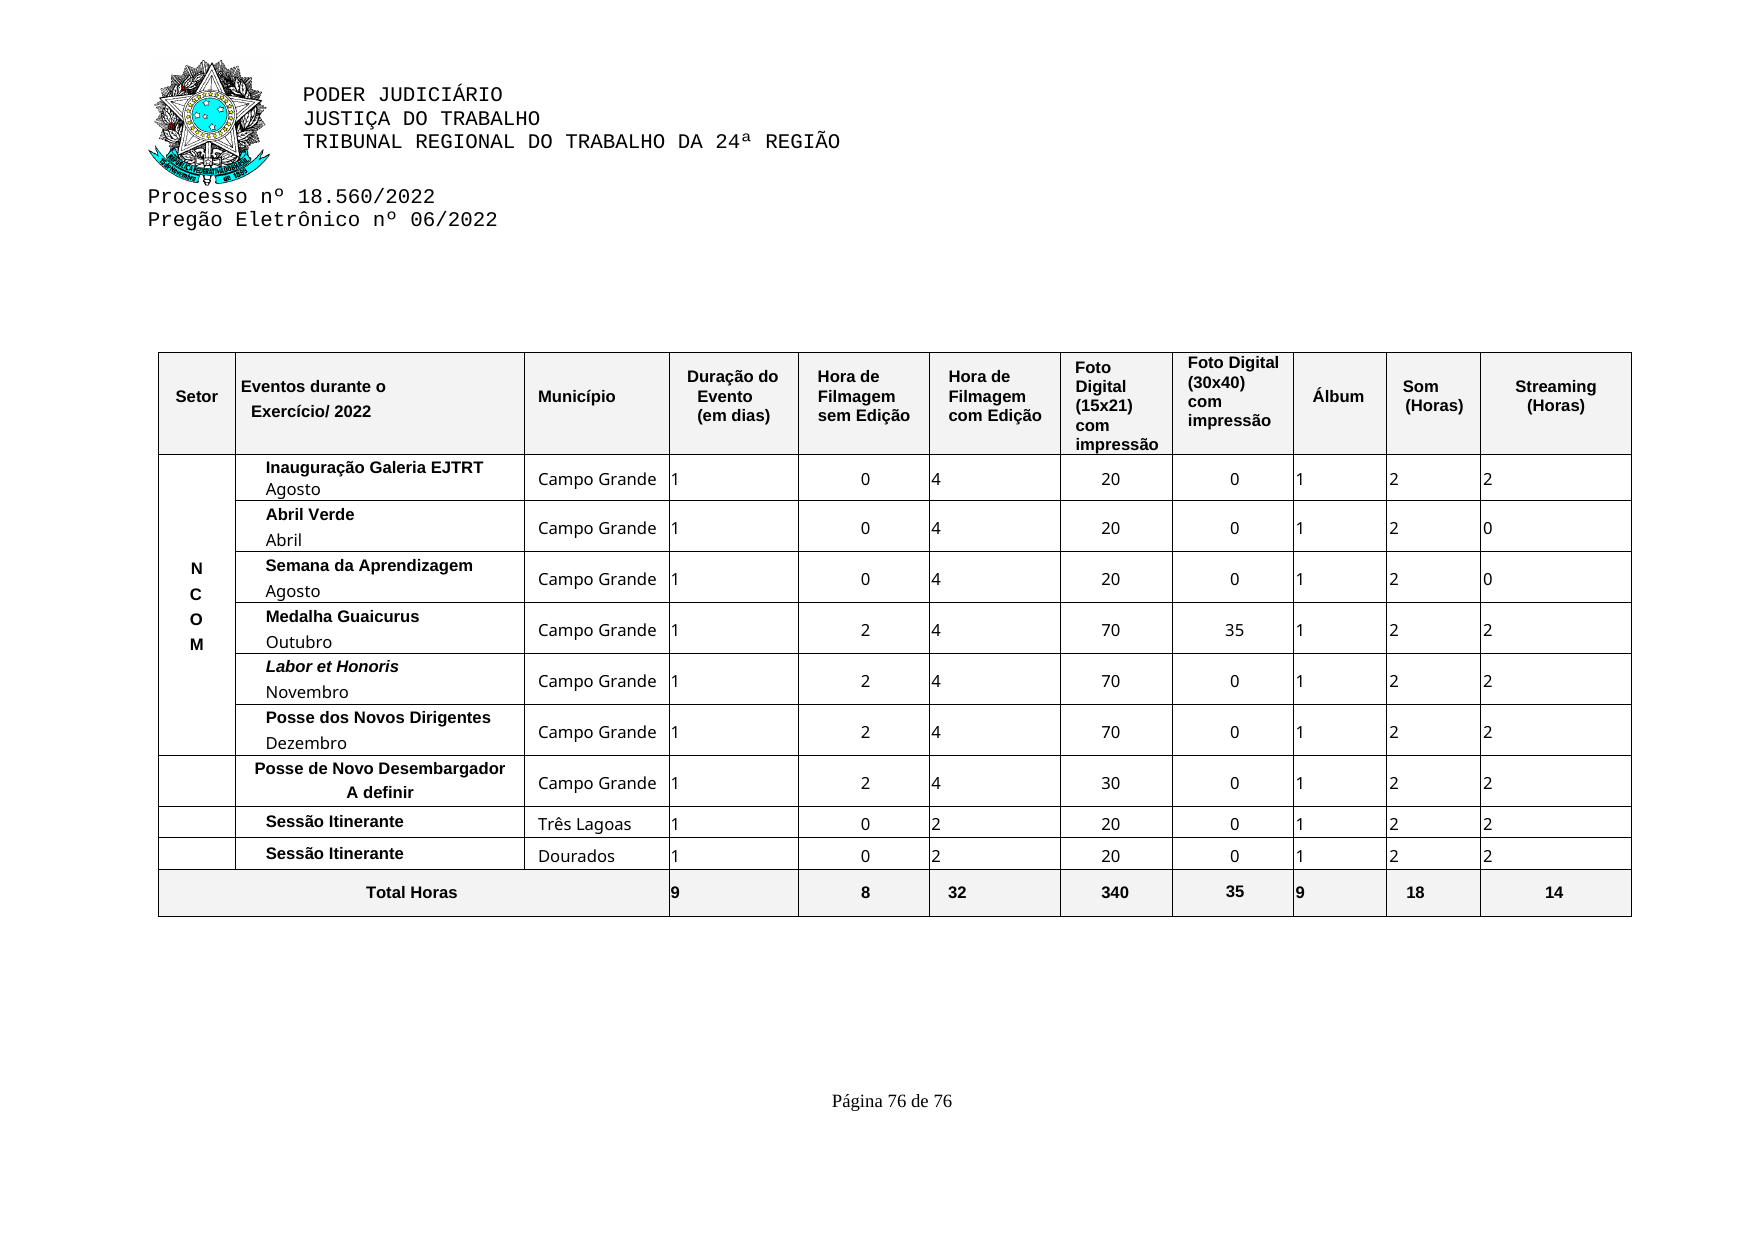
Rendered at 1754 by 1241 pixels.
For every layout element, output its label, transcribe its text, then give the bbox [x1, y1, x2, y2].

table_cell Campo Grande [525, 501, 669, 551]
table_cell 0 [1173, 838, 1293, 869]
table_cell 1 [1294, 603, 1386, 653]
table_cell Campo Grande [525, 552, 669, 602]
table_cell 2 [1481, 705, 1631, 755]
table_cell 1 [1294, 705, 1386, 755]
table_header Hora de Filmagem sem Edição [799, 353, 929, 454]
table_cell 2 [1387, 756, 1480, 806]
table_cell 0 [1481, 501, 1631, 551]
table_cell Semana da Aprendizagem Agosto [236, 552, 524, 602]
table_cell Três Lagoas [525, 807, 669, 837]
table_cell 4 [930, 501, 1060, 551]
table_cell 1 [670, 756, 798, 806]
table_cell 1 [670, 654, 798, 704]
table_cell Abril Verde Abril [236, 501, 524, 551]
table_cell 0 [1173, 807, 1293, 837]
table_cell 1 [1294, 455, 1386, 500]
table_cell 1 [670, 455, 798, 500]
table_cell 4 [930, 654, 1060, 704]
table_cell Sessão Itinerante [236, 807, 524, 837]
table_cell 2 [799, 654, 929, 704]
table_cell 4 [930, 455, 1060, 500]
table_cell 20 [1061, 455, 1172, 500]
table_cell 2 [1387, 654, 1480, 704]
table_cell Posse dos Novos Dirigentes Dezembro [236, 705, 524, 755]
table_cell Dourados [525, 838, 669, 869]
table_cell 2 [1387, 807, 1480, 837]
table_cell Total Horas [159, 870, 669, 916]
table_header Foto Digital (30x40) com impressão [1173, 353, 1293, 454]
table_header Setor [159, 353, 235, 454]
table_cell 1 [670, 501, 798, 551]
table_cell 2 [1387, 552, 1480, 602]
table_cell 2 [1387, 603, 1480, 653]
table_cell 1 [1294, 838, 1386, 869]
table_cell 1 [1294, 807, 1386, 837]
table_cell 1 [670, 705, 798, 755]
table_cell 2 [1387, 455, 1480, 500]
table_cell Campo Grande [525, 756, 669, 806]
table_cell 1 [670, 807, 798, 837]
table_cell 0 [1173, 455, 1293, 500]
table_cell Medalha Guaicurus Outubro [236, 603, 524, 653]
table_header Hora de Filmagem com Edição [930, 353, 1060, 454]
table_cell Campo Grande [525, 603, 669, 653]
picture [147, 59, 272, 186]
table_cell 14 [1481, 870, 1631, 916]
table_cell 2 [1481, 838, 1631, 869]
table_cell [159, 756, 235, 806]
table_cell 35 [1173, 870, 1293, 916]
table_cell 9 [1294, 870, 1386, 916]
table_cell 2 [799, 705, 929, 755]
table_cell 0 [1173, 654, 1293, 704]
table_cell 0 [799, 552, 929, 602]
table_cell 0 [799, 838, 929, 869]
table_cell 2 [1481, 756, 1631, 806]
table_cell 1 [1294, 654, 1386, 704]
table_cell 0 [799, 807, 929, 837]
table_cell 0 [1173, 705, 1293, 755]
table_cell 0 [1173, 756, 1293, 806]
table_cell Labor et Honoris Novembro [236, 654, 524, 704]
table_cell 20 [1061, 552, 1172, 602]
table_header Álbum [1294, 353, 1386, 454]
table_cell 4 [930, 603, 1060, 653]
table_cell 2 [1387, 838, 1480, 869]
table_cell 1 [1294, 756, 1386, 806]
table_cell Posse de Novo Desembargador A definir [236, 756, 524, 806]
table_cell 20 [1061, 807, 1172, 837]
table_cell 20 [1061, 838, 1172, 869]
table_cell 2 [930, 807, 1060, 837]
table_header Município [525, 353, 669, 454]
table_cell 2 [1387, 705, 1480, 755]
table_cell 2 [1481, 654, 1631, 704]
table_cell 4 [930, 705, 1060, 755]
table_cell 35 [1173, 603, 1293, 653]
table_cell 18 [1387, 870, 1480, 916]
table_header Foto Digital (15x21) com impressão [1061, 353, 1172, 454]
table_cell Inauguração Galeria EJTRT Agosto [236, 455, 524, 500]
table_cell 2 [799, 603, 929, 653]
table_cell 0 [1173, 552, 1293, 602]
table_header Som (Horas) [1387, 353, 1480, 454]
table_cell 2 [1481, 603, 1631, 653]
table_cell 2 [1481, 807, 1631, 837]
table_cell 2 [1387, 501, 1480, 551]
table_cell Campo Grande [525, 654, 669, 704]
table_cell 4 [930, 756, 1060, 806]
table_cell 1 [670, 838, 798, 869]
table_cell [159, 838, 235, 869]
table_cell Campo Grande [525, 705, 669, 755]
table_cell 9 [670, 870, 798, 916]
table_cell 70 [1061, 654, 1172, 704]
table_cell 32 [930, 870, 1060, 916]
table_cell 0 [799, 501, 929, 551]
table_cell 1 [670, 603, 798, 653]
table_cell Sessão Itinerante [236, 838, 524, 869]
table_cell 2 [799, 756, 929, 806]
table_cell 0 [1481, 552, 1631, 602]
table_cell 8 [799, 870, 929, 916]
table_cell N C O M [159, 455, 235, 755]
table_header Eventos durante o Exercício/ 2022 [236, 353, 524, 454]
table_cell [159, 807, 235, 837]
table_cell 70 [1061, 603, 1172, 653]
table_cell 0 [1173, 501, 1293, 551]
table_cell 30 [1061, 756, 1172, 806]
table_header Duração do Evento (em dias) [670, 353, 798, 454]
table_cell 2 [930, 838, 1060, 869]
table_cell 20 [1061, 501, 1172, 551]
table_cell Campo Grande [525, 455, 669, 500]
table_header Streaming (Horas) [1481, 353, 1631, 454]
table_cell 0 [799, 455, 929, 500]
table_cell 340 [1061, 870, 1172, 916]
table_cell 1 [670, 552, 798, 602]
table_cell 70 [1061, 705, 1172, 755]
table_cell 1 [1294, 552, 1386, 602]
table_cell 2 [1481, 455, 1631, 500]
table_cell 1 [1294, 501, 1386, 551]
table_cell 4 [930, 552, 1060, 602]
